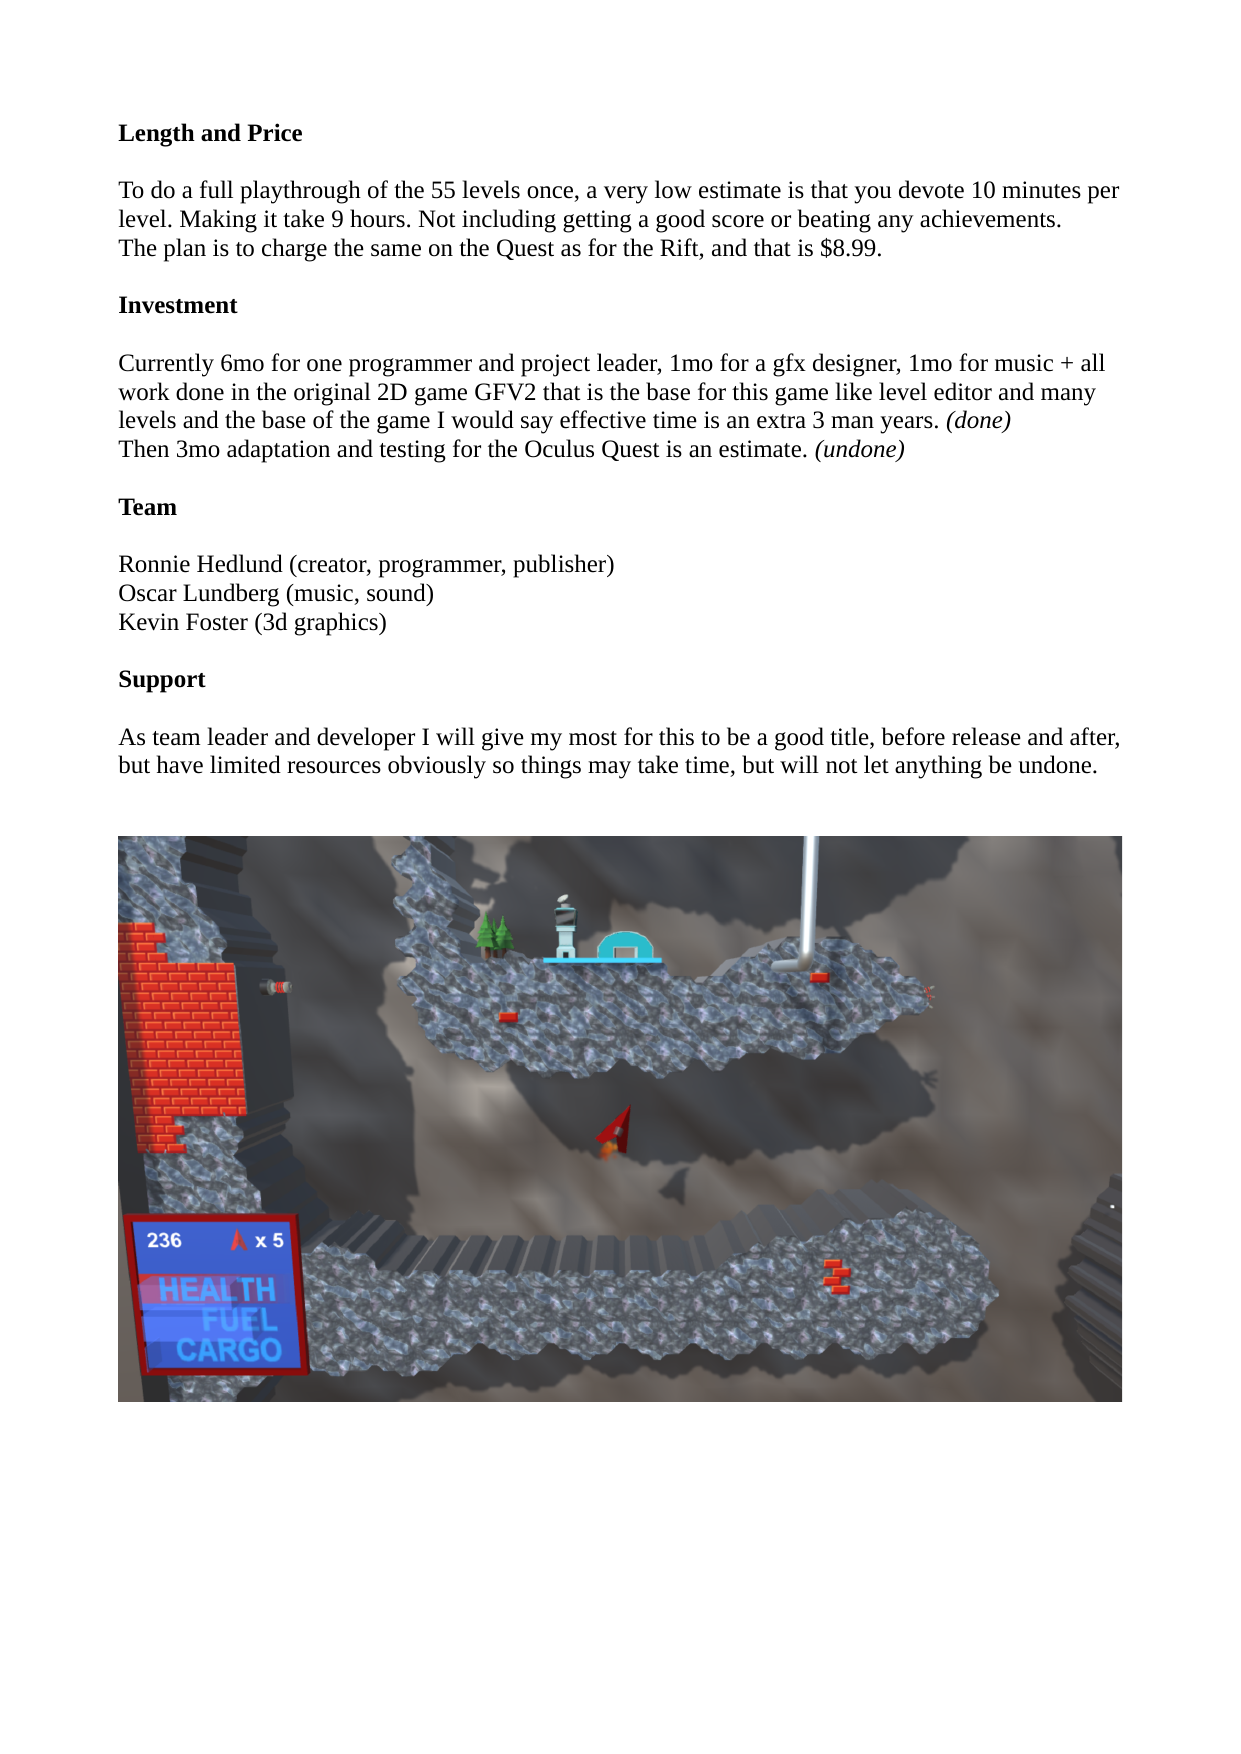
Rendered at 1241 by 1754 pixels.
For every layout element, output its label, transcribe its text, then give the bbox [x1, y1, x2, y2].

text To do a full playthrough of the 55 levels once, a very low estimate is that you devote 10 minutes per level. Making it take 9 hours. Not including getting a good score or beating any achievements. The plan is to charge the same on the Quest as for the Rift, and that is $8.99. Investment [118, 176, 1122, 319]
text Currently 6mo for one programmer and project leader, 1mo for a gfx designer, 1mo for music + all work done in the original 2D game GFV2 that is the base for this game like level editor and many levels and the base of the game I would say effective time is an extra 3 man years. (done) Then 3mo adaptation and testing for the Oculus Quest is an estimate. (undone) Team [118, 319, 1122, 521]
text Ronnie Hedlund (creator, programmer, publisher) Oscar Lundberg (music, sound) Kevin Foster (3d graphics) Support [118, 521, 1122, 693]
text Length and Price [118, 118, 1122, 176]
text As team leader and developer I will give my most for this to be a good title, before release and after, but have limited resources obviously so things may take time, but will not let anything be undone. [118, 722, 1122, 779]
